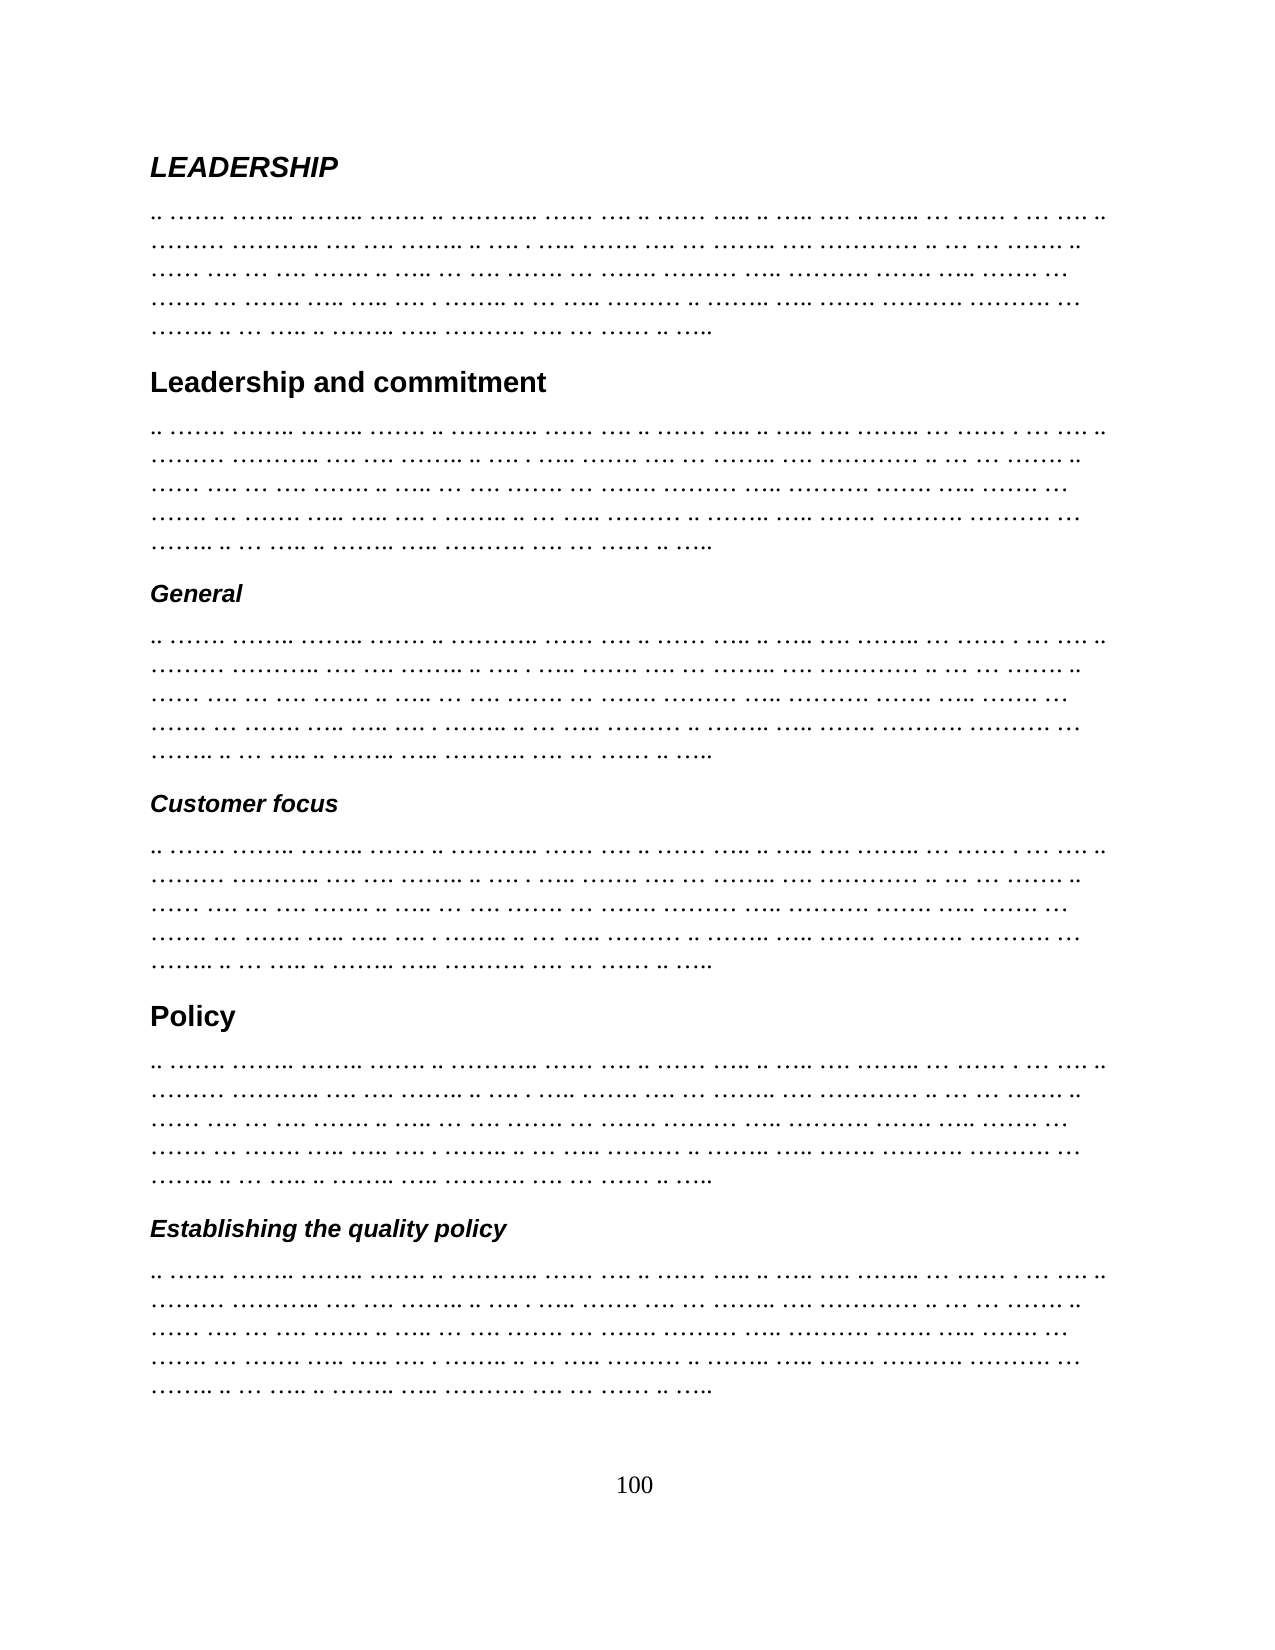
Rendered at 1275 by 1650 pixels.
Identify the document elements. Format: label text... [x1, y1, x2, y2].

subtitle Policy [150, 999, 1125, 1033]
text .. ……. …….. …….. ……. .. ……….. …… …. .. …… ….. .. ….. …. …….. … …… . … …. .. ……… ……….. …. …. …….. .. …. . ….. ……. …. … …….. …. ………… .. … … ……. .. …… …. … …. ……. .. ….. … …. ……. … ……. ……… ….. ………. ……. ….. ……. … ……. … ……. ….. ….. …. . …….. .. … ….. ……… .. …….. ….. ……. ………. ………. … …….. .. … ….. .. …….. ….. ………. …. … …… .. ….. [150, 621, 1125, 764]
subtitle LEADERSHIP [150, 150, 1125, 183]
text .. ……. …….. …….. ……. .. ……….. …… …. .. …… ….. .. ….. …. …….. … …… . … …. .. ……… ……….. …. …. …….. .. …. . ….. ……. …. … …….. …. ………… .. … … ……. .. …… …. … …. ……. .. ….. … …. ……. … ……. ……… ….. ………. ……. ….. ……. … ……. … ……. ….. ….. …. . …….. .. … ….. ……… .. …….. ….. ……. ………. ………. … …….. .. … ….. .. …….. ….. ………. …. … …… .. ….. [150, 1045, 1125, 1189]
subtitle Leadership and commitment [150, 365, 1125, 398]
subtitle Customer focus [150, 789, 1125, 818]
text .. ……. …….. …….. ……. .. ……….. …… …. .. …… ….. .. ….. …. …….. … …… . … …. .. ……… ……….. …. …. …….. .. …. . ….. ……. …. … …….. …. ………… .. … … ……. .. …… …. … …. ……. .. ….. … …. ……. … ……. ……… ….. ………. ……. ….. ……. … ……. … ……. ….. ….. …. . …….. .. … ….. ……… .. …….. ….. ……. ………. ………. … …….. .. … ….. .. …….. ….. ………. …. … …… .. ….. [150, 1255, 1125, 1399]
subtitle General [150, 579, 1125, 608]
text .. ……. …….. …….. ……. .. ……….. …… …. .. …… ….. .. ….. …. …….. … …… . … …. .. ……… ……….. …. …. …….. .. …. . ….. ……. …. … …….. …. ………… .. … … ……. .. …… …. … …. ……. .. ….. … …. ……. … ……. ……… ….. ………. ……. ….. ……. … ……. … ……. ….. ….. …. . …….. .. … ….. ……… .. …….. ….. ……. ………. ………. … …….. .. … ….. .. …….. ….. ………. …. … …… .. ….. [150, 830, 1125, 974]
text .. ……. …….. …….. ……. .. ……….. …… …. .. …… ….. .. ….. …. …….. … …… . … …. .. ……… ……….. …. …. …….. .. …. . ….. ……. …. … …….. …. ………… .. … … ……. .. …… …. … …. ……. .. ….. … …. ……. … ……. ……… ….. ………. ……. ….. ……. … ……. … ……. ….. ….. …. . …….. .. … ….. ……… .. …….. ….. ……. ………. ………. … …….. .. … ….. .. …….. ….. ………. …. … …… .. ….. [150, 411, 1125, 554]
subtitle Establishing the quality policy [150, 1214, 1125, 1242]
text .. ……. …….. …….. ……. .. ……….. …… …. .. …… ….. .. ….. …. …….. … …… . … …. .. ……… ……….. …. …. …….. .. …. . ….. ……. …. … …….. …. ………… .. … … ……. .. …… …. … …. ……. .. ….. … …. ……. … ……. ……… ….. ………. ……. ….. ……. … ……. … ……. ….. ….. …. . …….. .. … ….. ……… .. …….. ….. ……. ………. ………. … …….. .. … ….. .. …….. ….. ………. …. … …… .. ….. [150, 196, 1125, 340]
